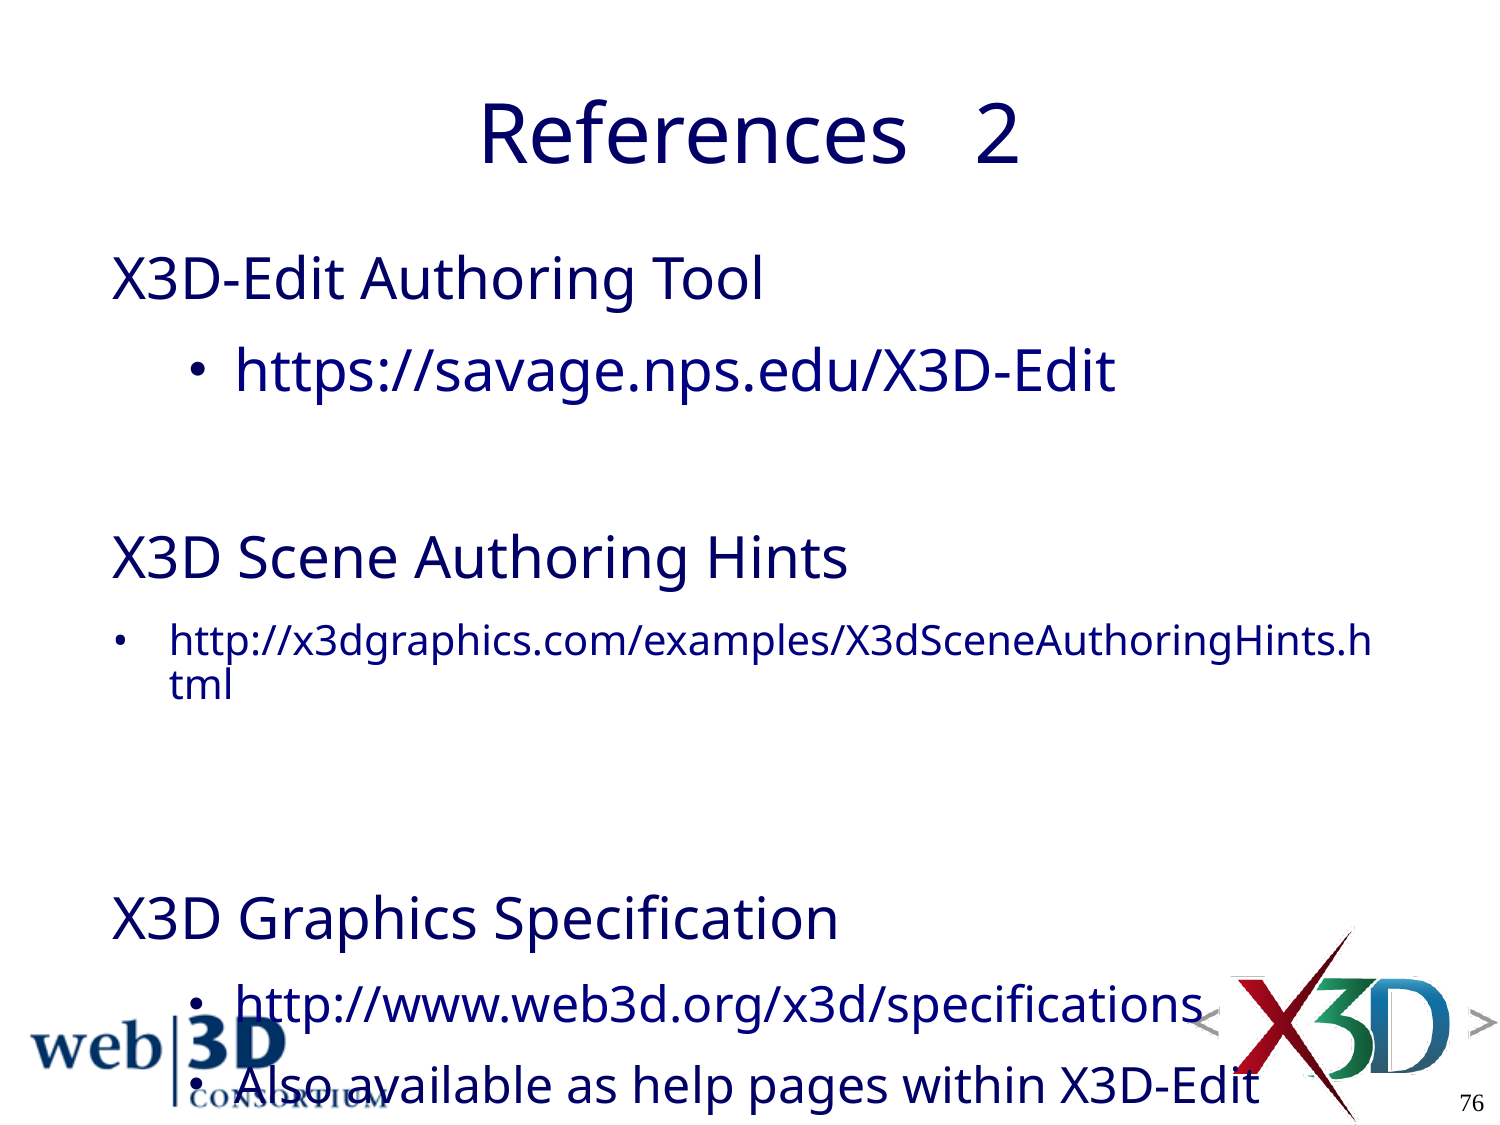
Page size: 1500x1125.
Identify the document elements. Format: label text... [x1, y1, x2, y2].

picture [12, 998, 413, 1118]
title References 2 [112, 44, 1388, 218]
list X3D-Edit Authoring Tool https://savage.nps.edu/X3D-Edit X3D Scene Authoring Hints http://x3dgraphics.com/examples/X3dSceneAuthoringHints.html X3D Graphics Specification http://www.web3d.org/x3d/specifications Also available as help pages within X3D-Edit [112, 237, 1388, 1025]
picture [1187, 926, 1500, 1125]
picture [406, 1090, 413, 1100]
